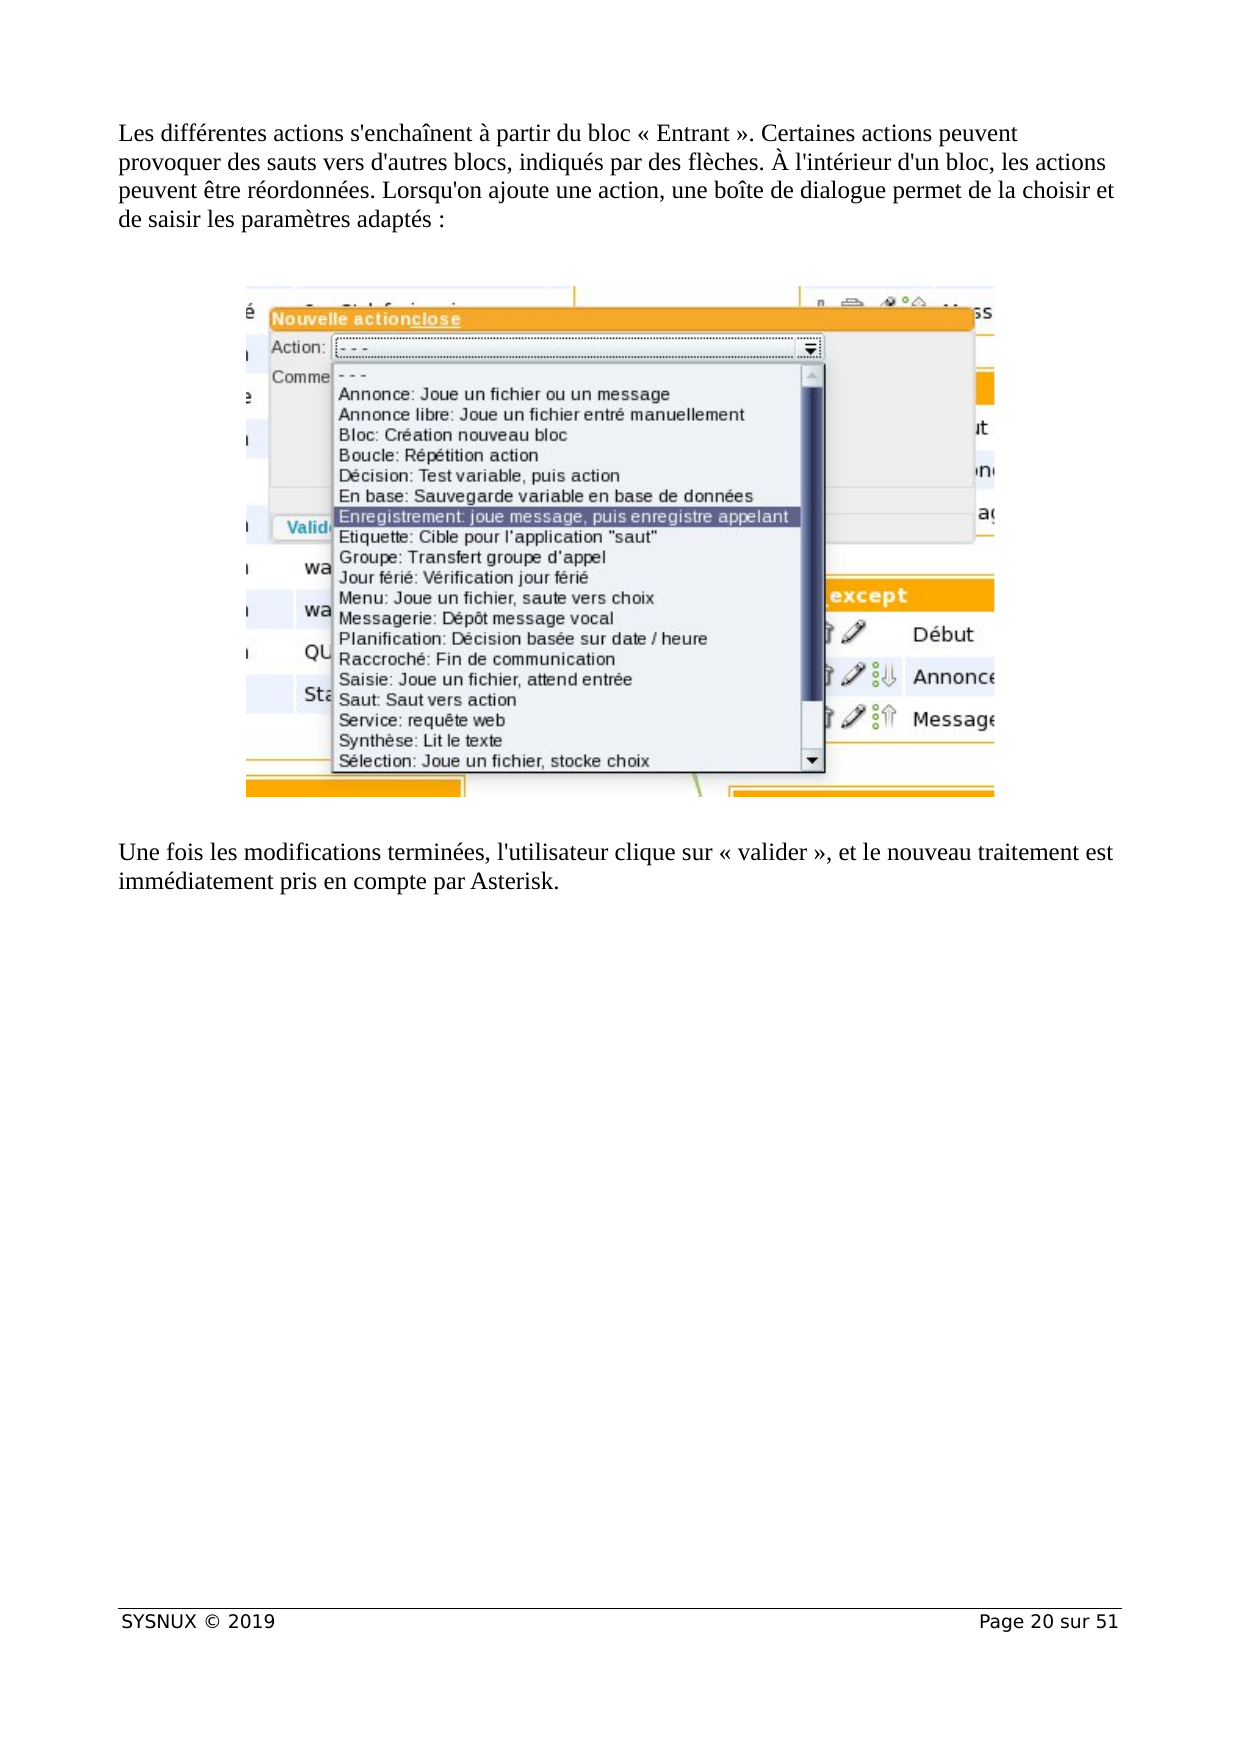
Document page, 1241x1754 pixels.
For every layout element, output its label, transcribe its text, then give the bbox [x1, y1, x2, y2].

picture [246, 286, 995, 797]
text Une fois les modifications terminées, l'utilisateur clique sur « valider », et le nouveau traitement est immédiatement pris en compte par Asterisk. [118, 837, 1122, 895]
text Les différentes actions s'enchaînent à partir du bloc « Entrant ». Certaines actions peuvent provoquer des sauts vers d'autres blocs, indiqués par des flèches. À l'intérieur d'un bloc, les actions peuvent être réordonnées. Lorsqu'on ajoute une action, une boîte de dialogue permet de la choisir et de saisir les paramètres adaptés : [118, 118, 1122, 233]
